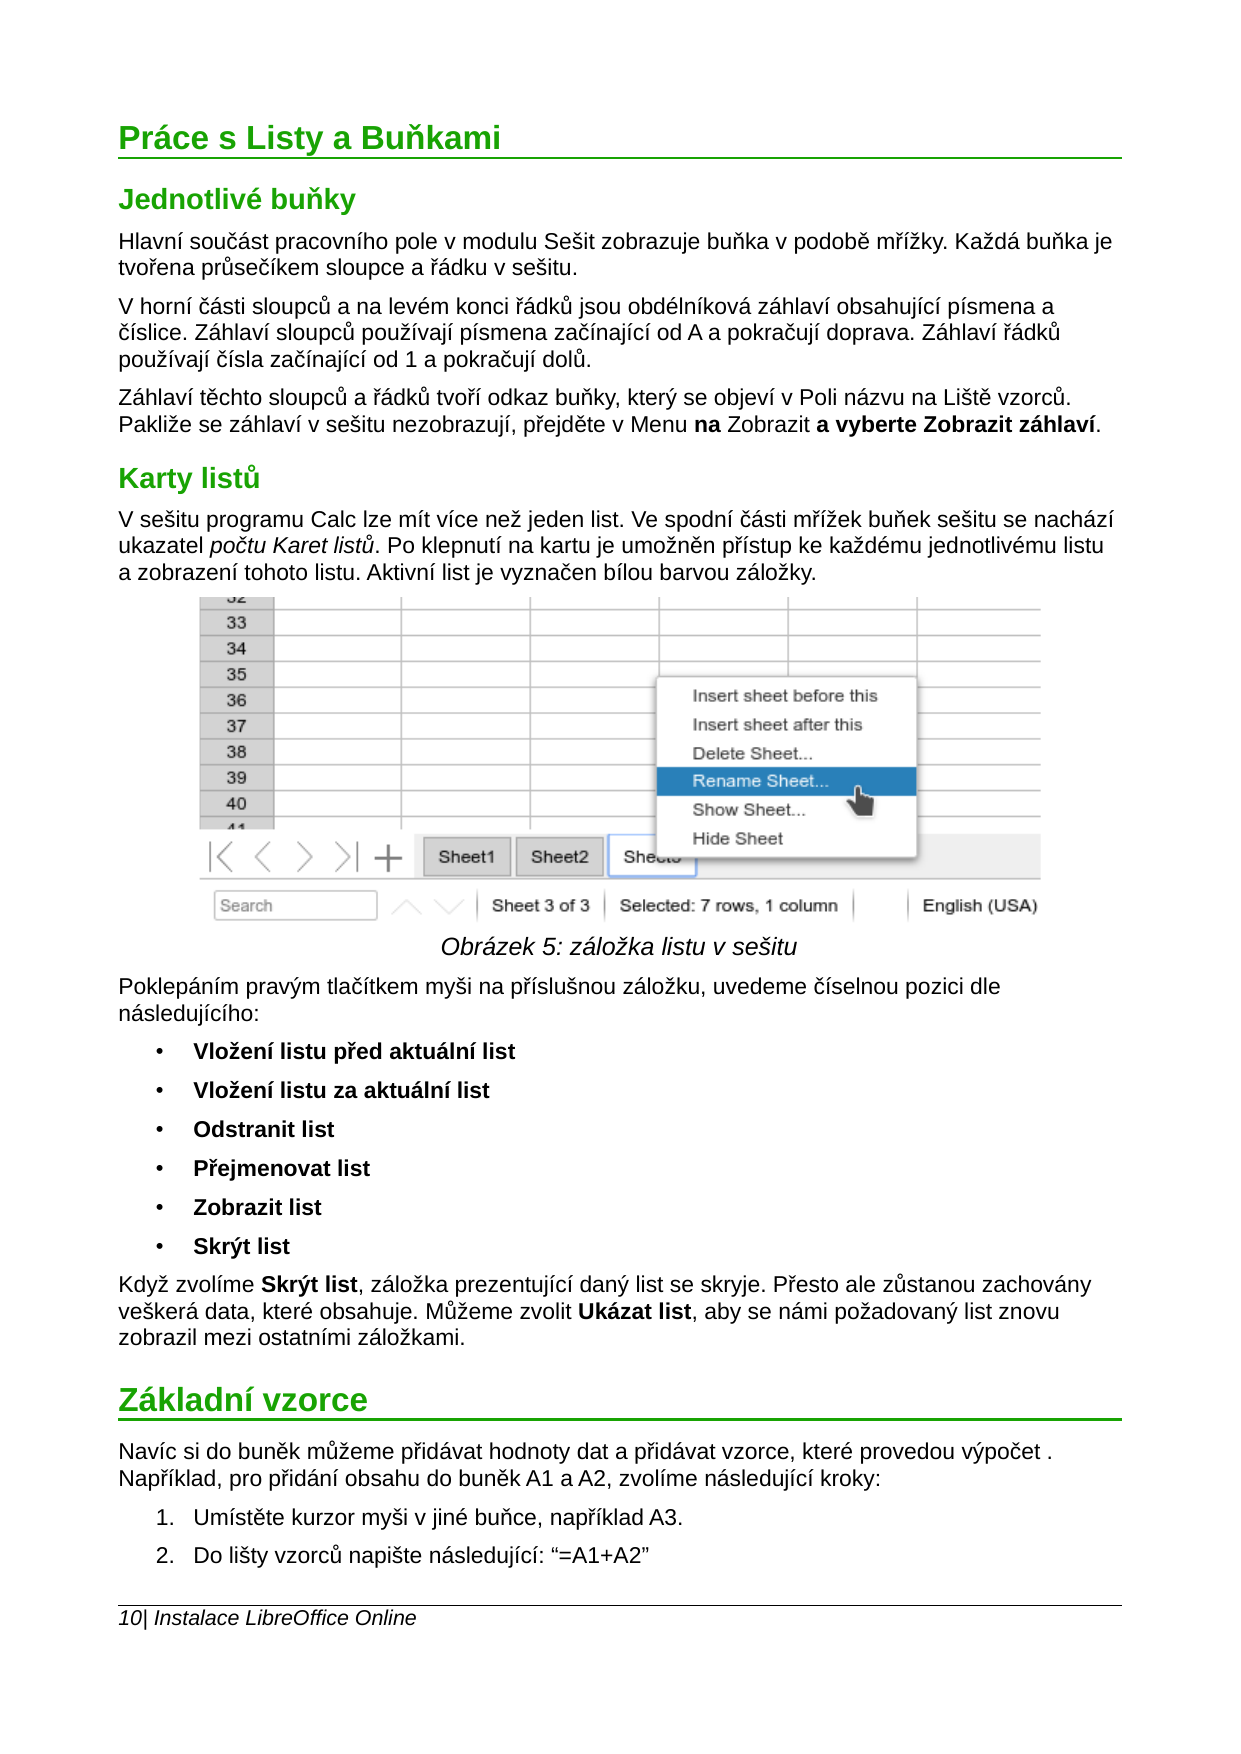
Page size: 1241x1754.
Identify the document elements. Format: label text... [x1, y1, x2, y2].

list Odstranit list [156, 1116, 1122, 1142]
text Obrázek 5: záložka listu v sešitu [187, 933, 1054, 961]
list Skrýt list [156, 1233, 1122, 1259]
text V horní části sloupců a na levém konci řádků jsou obdélníková záhlaví obsahující písmena a číslice. Záhlaví sloupců používají písmena začínající od A a pokračují doprava. Záhlaví řádků používají čísla začínající od 1 a pokračují dolů. [118, 293, 1122, 372]
subtitle Práce s Listy a Buňkami [118, 118, 1122, 157]
text Poklepáním pravým tlačítkem myši na příslušnou záložku, uvedeme číselnou pozici dle následujícího: [118, 973, 1122, 1026]
text Když zvolíme Skrýt list, záložka prezentující daný list se skryje. Přesto ale zůstanou zachovány veškerá data, které obsahuje. Můžeme zvolit Ukázat list, aby se námi požadovaný list znovu zobrazil mezi ostatními záložkami. [118, 1271, 1122, 1351]
text Navíc si do buněk můžeme přidávat hodnoty dat a přidávat vzorce, které provedou výpočet . Například, pro přidání obsahu do buněk A1 a A2, zvolíme následující kroky: [118, 1438, 1122, 1491]
subtitle Karty listů [118, 461, 1122, 494]
text Hlavní součást pracovního pole v modulu Sešit zobrazuje buňka v podobě mřížky. Každá buňka je tvořena průsečíkem sloupce a řádku v sešitu. [118, 228, 1122, 280]
picture [199, 597, 1041, 933]
list Zobrazit list [156, 1194, 1122, 1220]
list Do lišty vzorců napište následující: “=A1+A2” [156, 1542, 1122, 1569]
subtitle Jednotlivé buňky [118, 182, 1122, 216]
list Vložení listu za aktuální list [156, 1077, 1122, 1103]
list Přejmenovat list [156, 1155, 1122, 1181]
text V sešitu programu Calc lze mít více než jeden list. Ve spodní části mřížek buňek sešitu se nachází ukazatel počtu Karet listů. Po klepnutí na kartu je umožněn přístup ke každému jednotlivému listu a zobrazení tohoto listu. Aktivní list je vyznačen bílou barvou záložky. [118, 506, 1122, 585]
text Záhlaví těchto sloupců a řádků tvoří odkaz buňky, který se objeví v Poli názvu na Liště vzorců. Pakliže se záhlaví v sešitu nezobrazují, přejděte v Menu na Zobrazit a vyberte Zobrazit záhlaví. [118, 384, 1122, 437]
list Vložení listu před aktuální list [156, 1038, 1122, 1065]
list Umístěte kurzor myši v jiné buňce, například A3. [156, 1503, 1122, 1530]
subtitle Základní vzorce [118, 1380, 1122, 1418]
